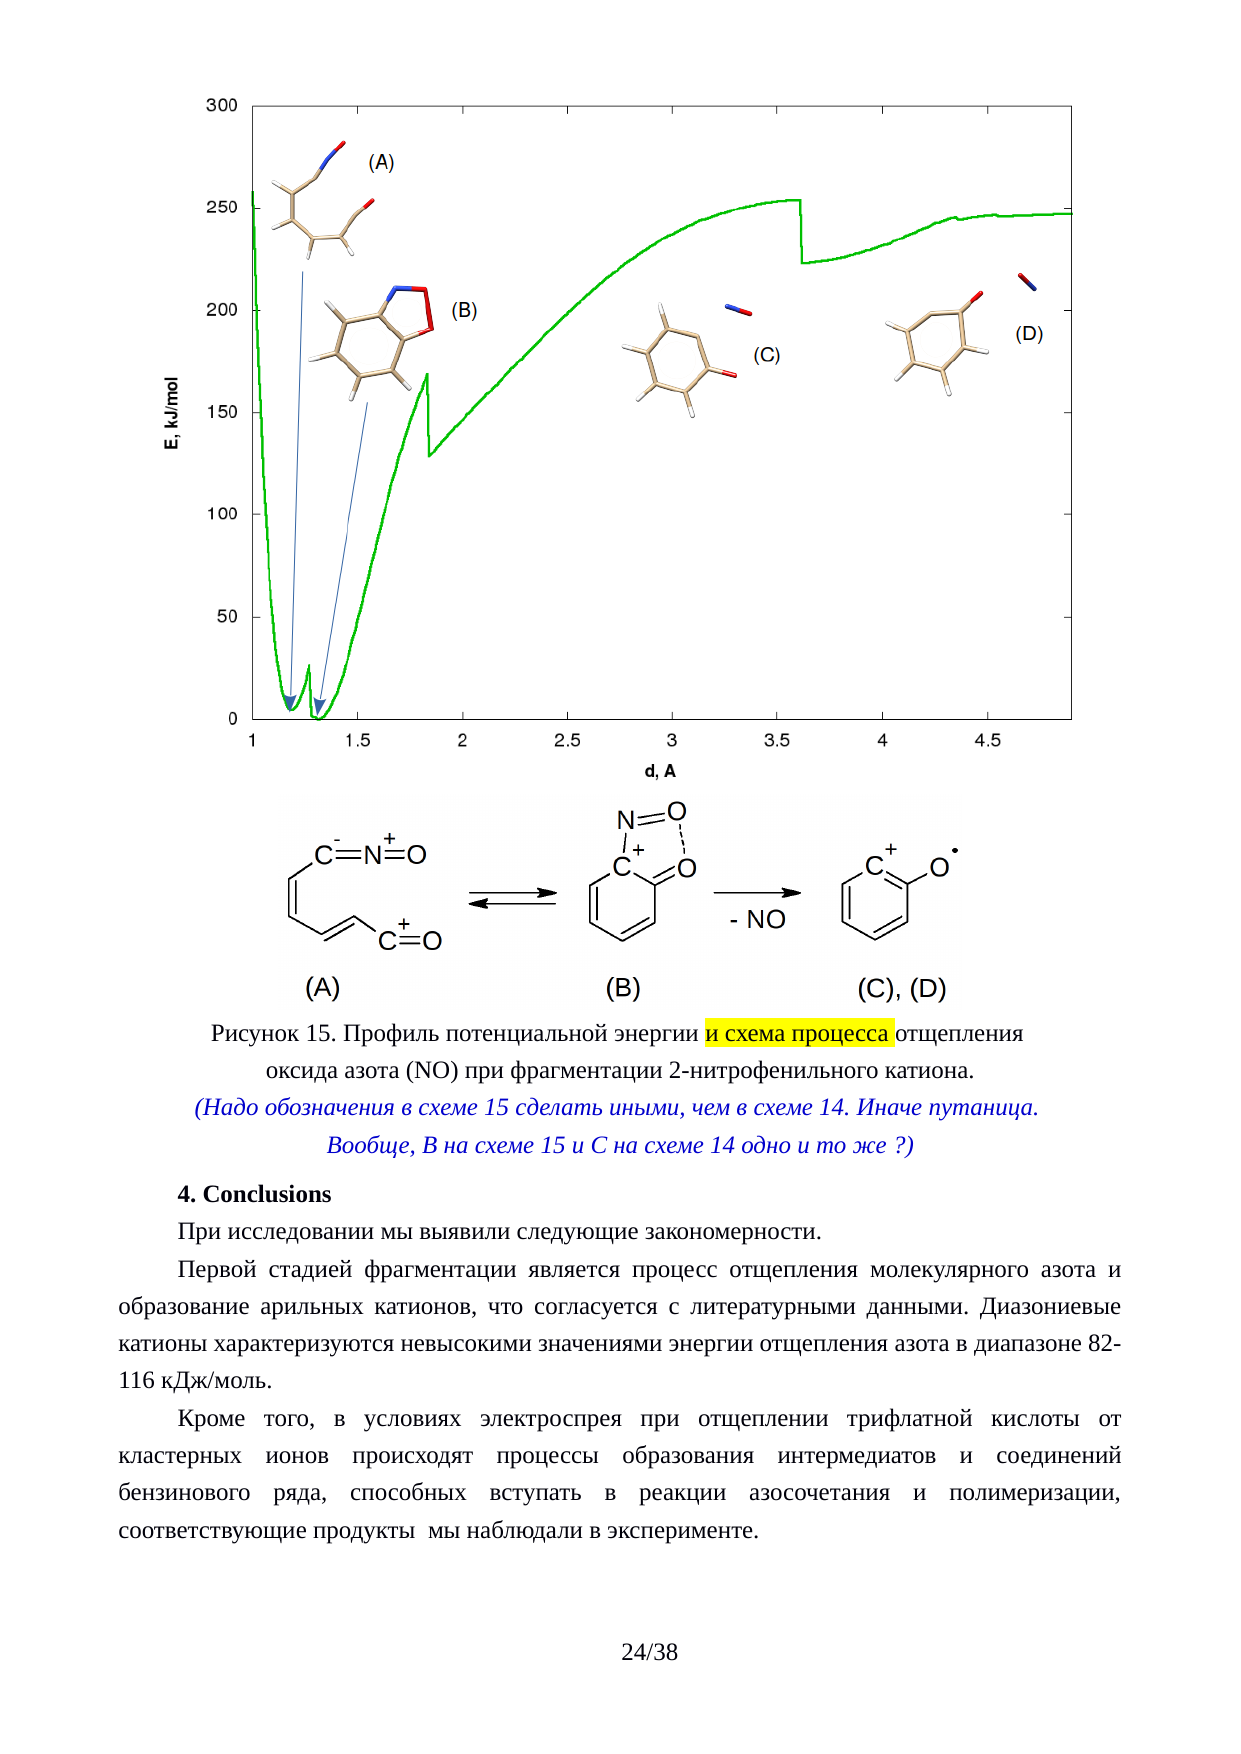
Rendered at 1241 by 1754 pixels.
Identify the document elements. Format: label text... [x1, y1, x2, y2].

picture [278, 794, 962, 1010]
picture [153, 88, 1087, 786]
subtitle 4. Conclusions [118, 1179, 1122, 1208]
list Первой стадией фрагментации является процесс отщепления молекулярного азота и образование арильных катионов, что согласуется с литературными данными. Диазониевые катионы характеризуются невысокими значениями энергии отщепления азота в диапазоне 82-116 кДж/моль. [118, 1254, 1122, 1394]
list При исследовании мы выявили следующие закономерности. [118, 1216, 1122, 1245]
list оксида азота (NO) при фрагментации 2-нитрофенильного катиона. [118, 1055, 1122, 1084]
list Вообще, В на схеме 15 и С на схеме 14 одно и то же ?) [118, 1130, 1122, 1158]
list Кроме того, в условиях электроспрея при отщеплении трифлатной кислоты от кластерных ионов происходят процессы образования интермедиатов и соединений бензинового ряда, способных вступать в реакции азосочетания и полимеризации, соответствующие продукты мы наблюдали в эксперименте. [118, 1403, 1122, 1543]
list (Надо обозначения в схеме 15 сделать иными, чем в схеме 14. Иначе путаница. [118, 1092, 1122, 1121]
list Рисунок 15. Профиль потенциальной энергии и схема процесса отщепления [118, 1018, 1122, 1047]
